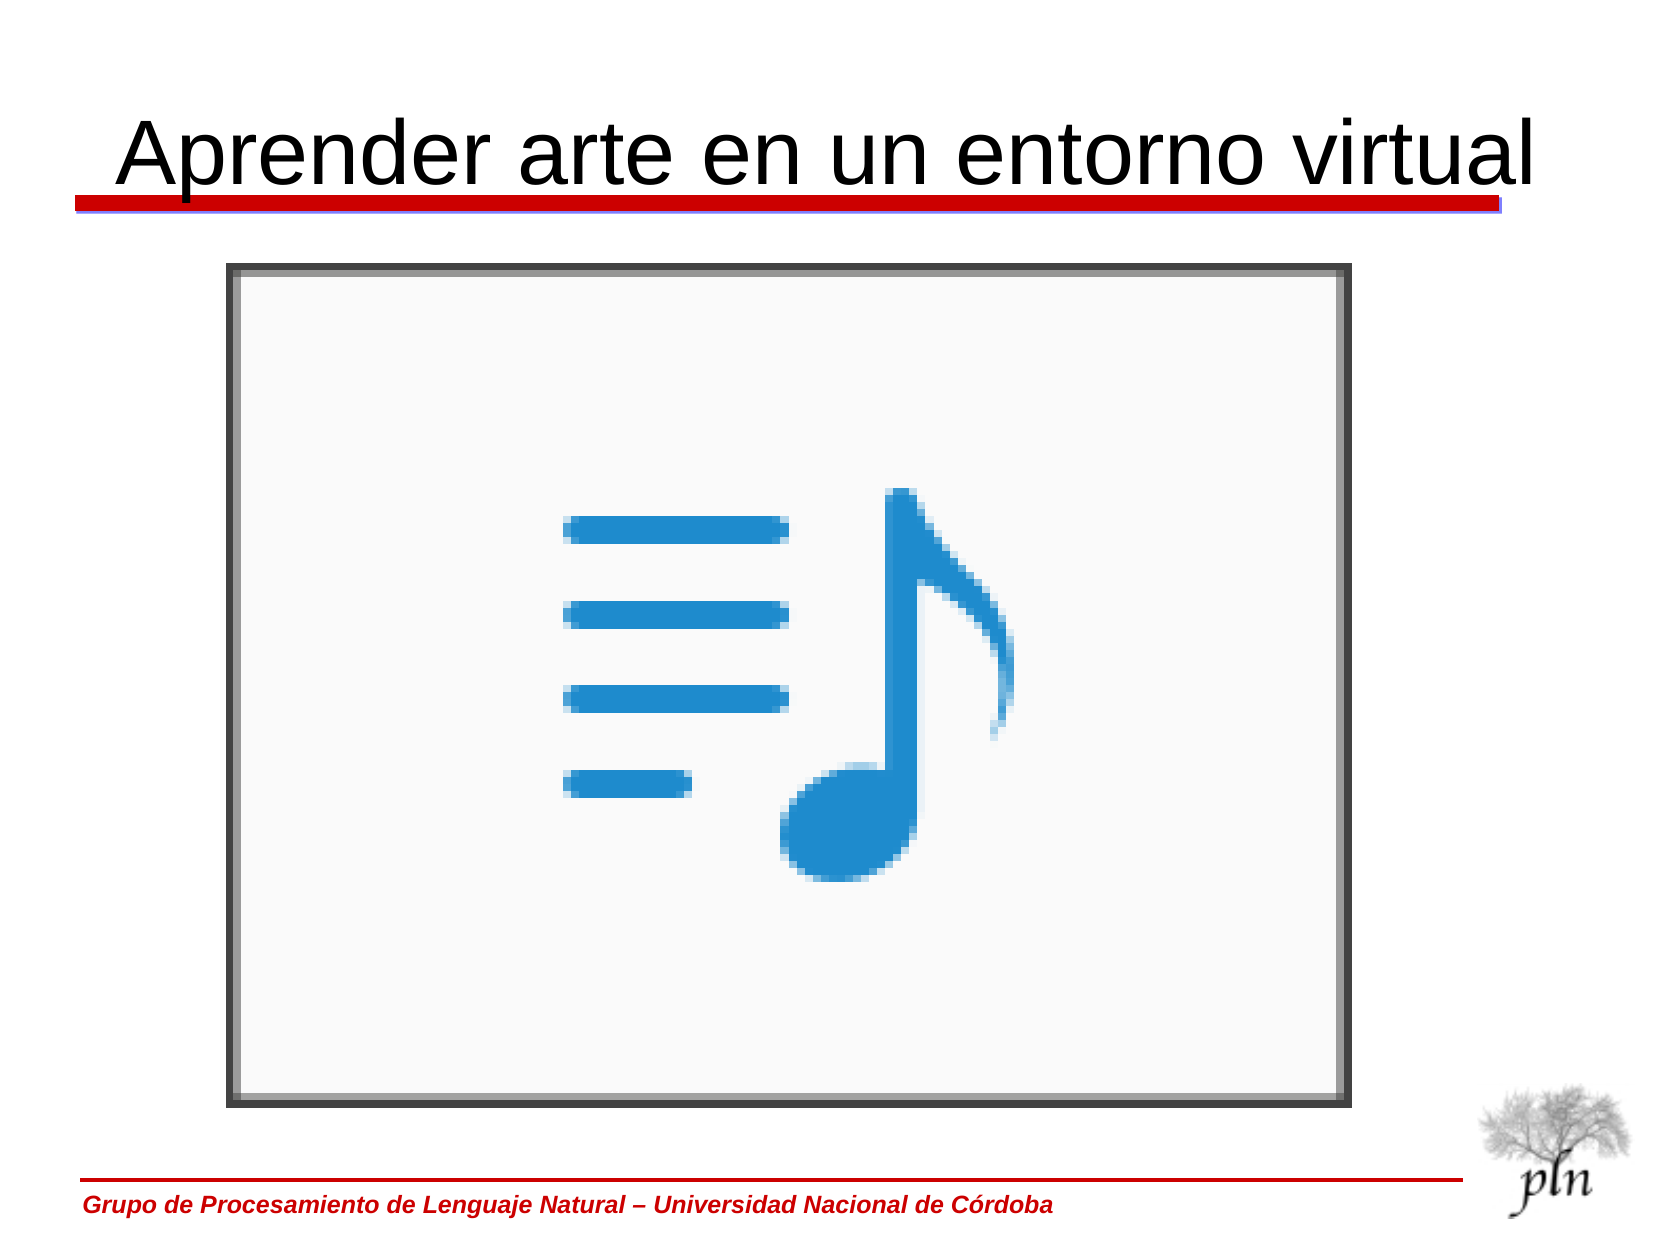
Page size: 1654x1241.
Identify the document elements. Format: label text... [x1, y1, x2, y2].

picture [1477, 1083, 1635, 1219]
title Aprender arte en un entorno virtual [82, 49, 1571, 257]
text_box [225, 262, 1354, 1109]
